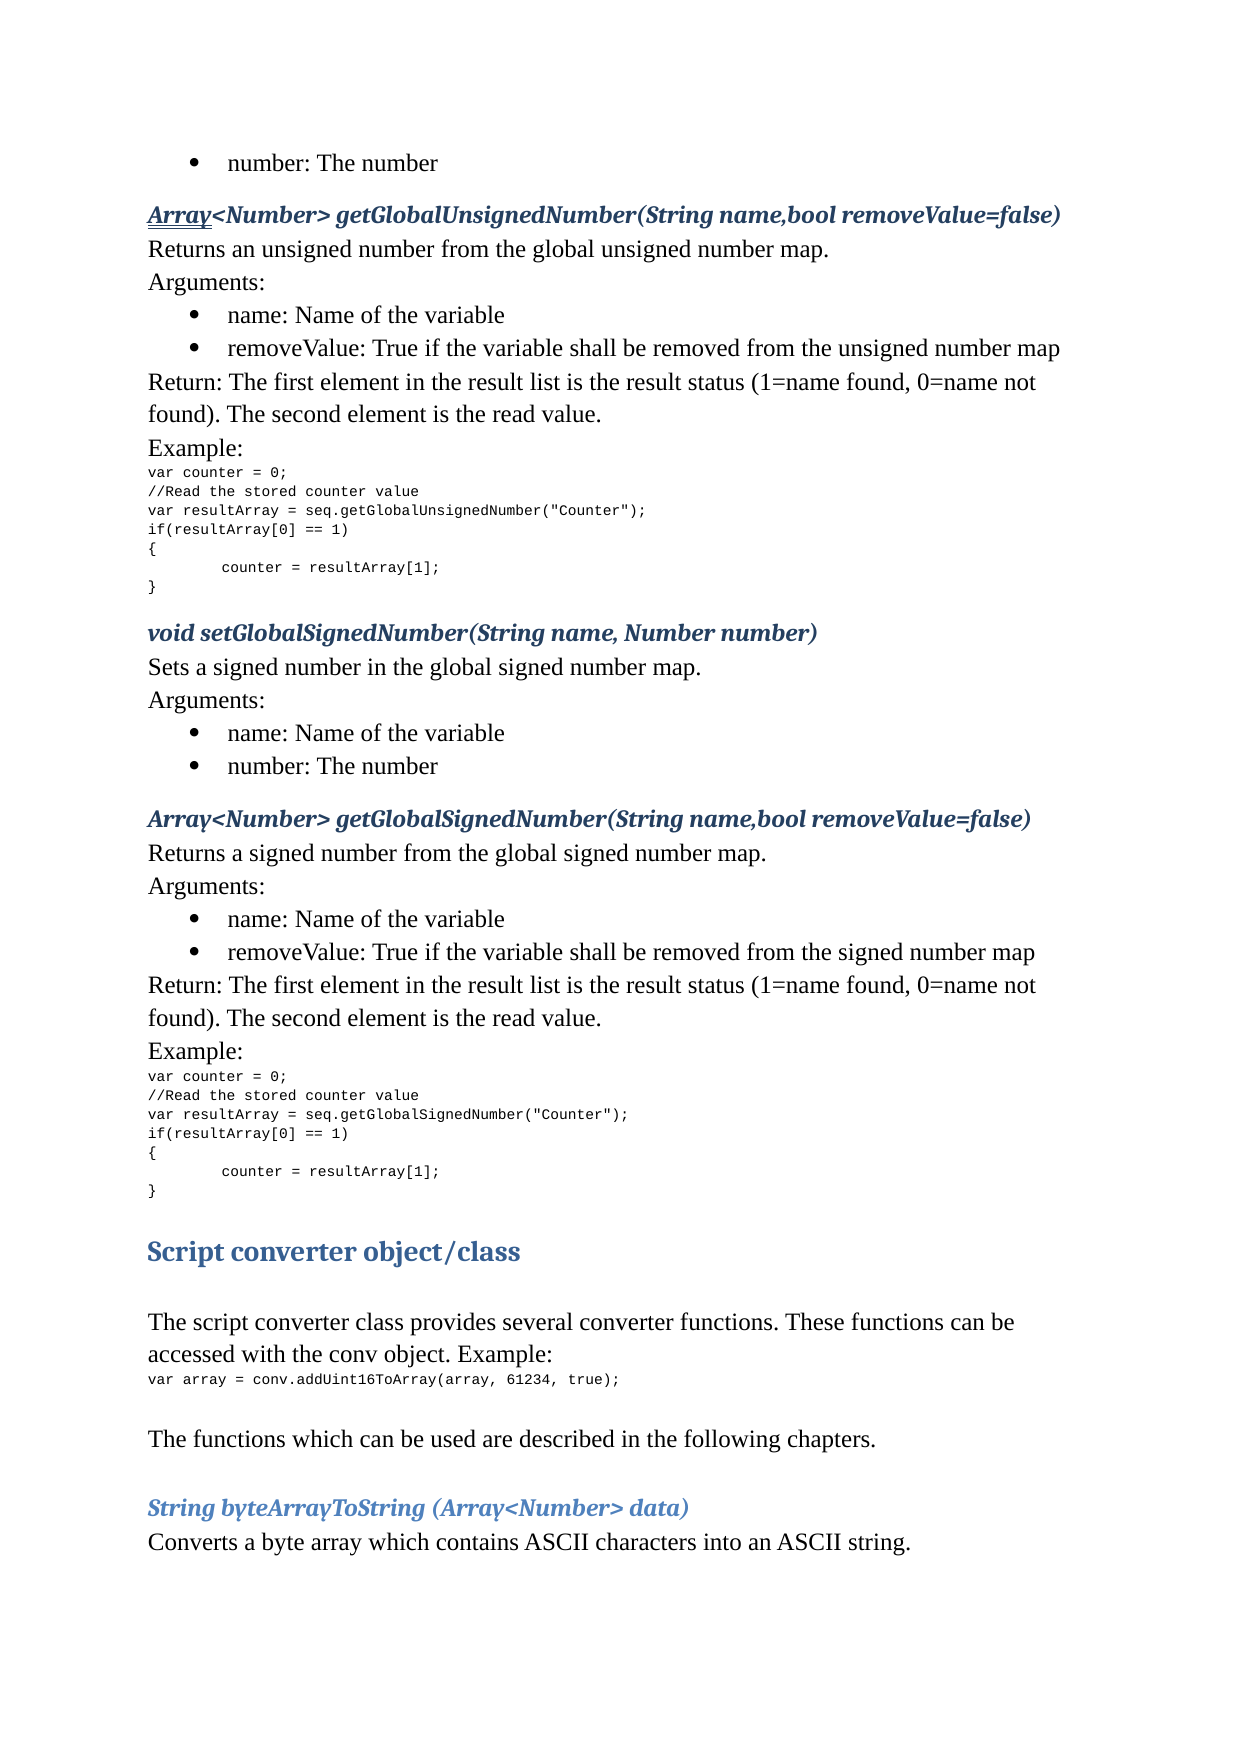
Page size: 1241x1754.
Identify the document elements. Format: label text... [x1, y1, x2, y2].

list Example: [148, 433, 1093, 461]
subtitle Script converter object/class [148, 1235, 1093, 1268]
list var counter = 0; [148, 1069, 1093, 1086]
text Returns an unsigned number from the global unsigned number map. [148, 234, 1093, 263]
list var resultArray = seq.getGlobalUnsignedNumber("Counter"); [148, 503, 1093, 520]
list counter = resultArray[1]; [148, 1164, 1093, 1181]
list removeValue: True if the variable shall be removed from the unsigned number map [190, 333, 1093, 362]
text Arguments: [148, 685, 1093, 714]
list } [148, 1183, 1093, 1199]
text var array = conv.addUint16ToArray(array, 61234, true); [148, 1373, 1093, 1389]
list Return: The first element in the result list is the result status (1=name found, 0=name not found). The second element is the read value. [148, 970, 1093, 1032]
list { [148, 541, 1093, 558]
list number: The number [190, 148, 1093, 176]
text The functions which can be used are described in the following chapters. [148, 1424, 1093, 1453]
subtitle Array<Number> getGlobalUnsignedNumber(String name,bool removeValue=false) [148, 201, 1093, 230]
text Sets a signed number in the global signed number map. [148, 652, 1093, 681]
text Returns a signed number from the global signed number map. [148, 838, 1093, 867]
subtitle String byteArrayToString (Array<Number> data) [148, 1493, 1093, 1522]
list var counter = 0; [148, 466, 1093, 482]
list name: Name of the variable [190, 904, 1093, 933]
subtitle void setGlobalSignedNumber(String name, Number number) [148, 619, 1093, 648]
list } [148, 579, 1093, 596]
list counter = resultArray[1]; [148, 560, 1093, 577]
list removeValue: True if the variable shall be removed from the signed number map [190, 937, 1093, 966]
list var resultArray = seq.getGlobalSignedNumber("Counter"); [148, 1107, 1093, 1124]
list { [148, 1145, 1093, 1162]
list if(resultArray[0] == 1) [148, 522, 1093, 539]
list //Read the stored counter value [148, 1088, 1093, 1105]
list Example: [148, 1036, 1093, 1065]
text Arguments: [148, 871, 1093, 900]
list Return: The first element in the result list is the result status (1=name found, 0=name not found). The second element is the read value. [148, 367, 1093, 428]
text The script converter class provides several converter functions. These functions can be accessed with the conv object. Example: [148, 1307, 1093, 1368]
text Arguments: [148, 267, 1093, 296]
list number: The number [190, 751, 1093, 780]
list if(resultArray[0] == 1) [148, 1126, 1093, 1143]
subtitle Array<Number> getGlobalSignedNumber(String name,bool removeValue=false) [148, 805, 1093, 834]
list //Read the stored counter value [148, 484, 1093, 501]
list name: Name of the variable [190, 301, 1093, 329]
text Converts a byte array which contains ASCII characters into an ASCII string. [148, 1527, 1093, 1555]
list name: Name of the variable [190, 718, 1093, 747]
